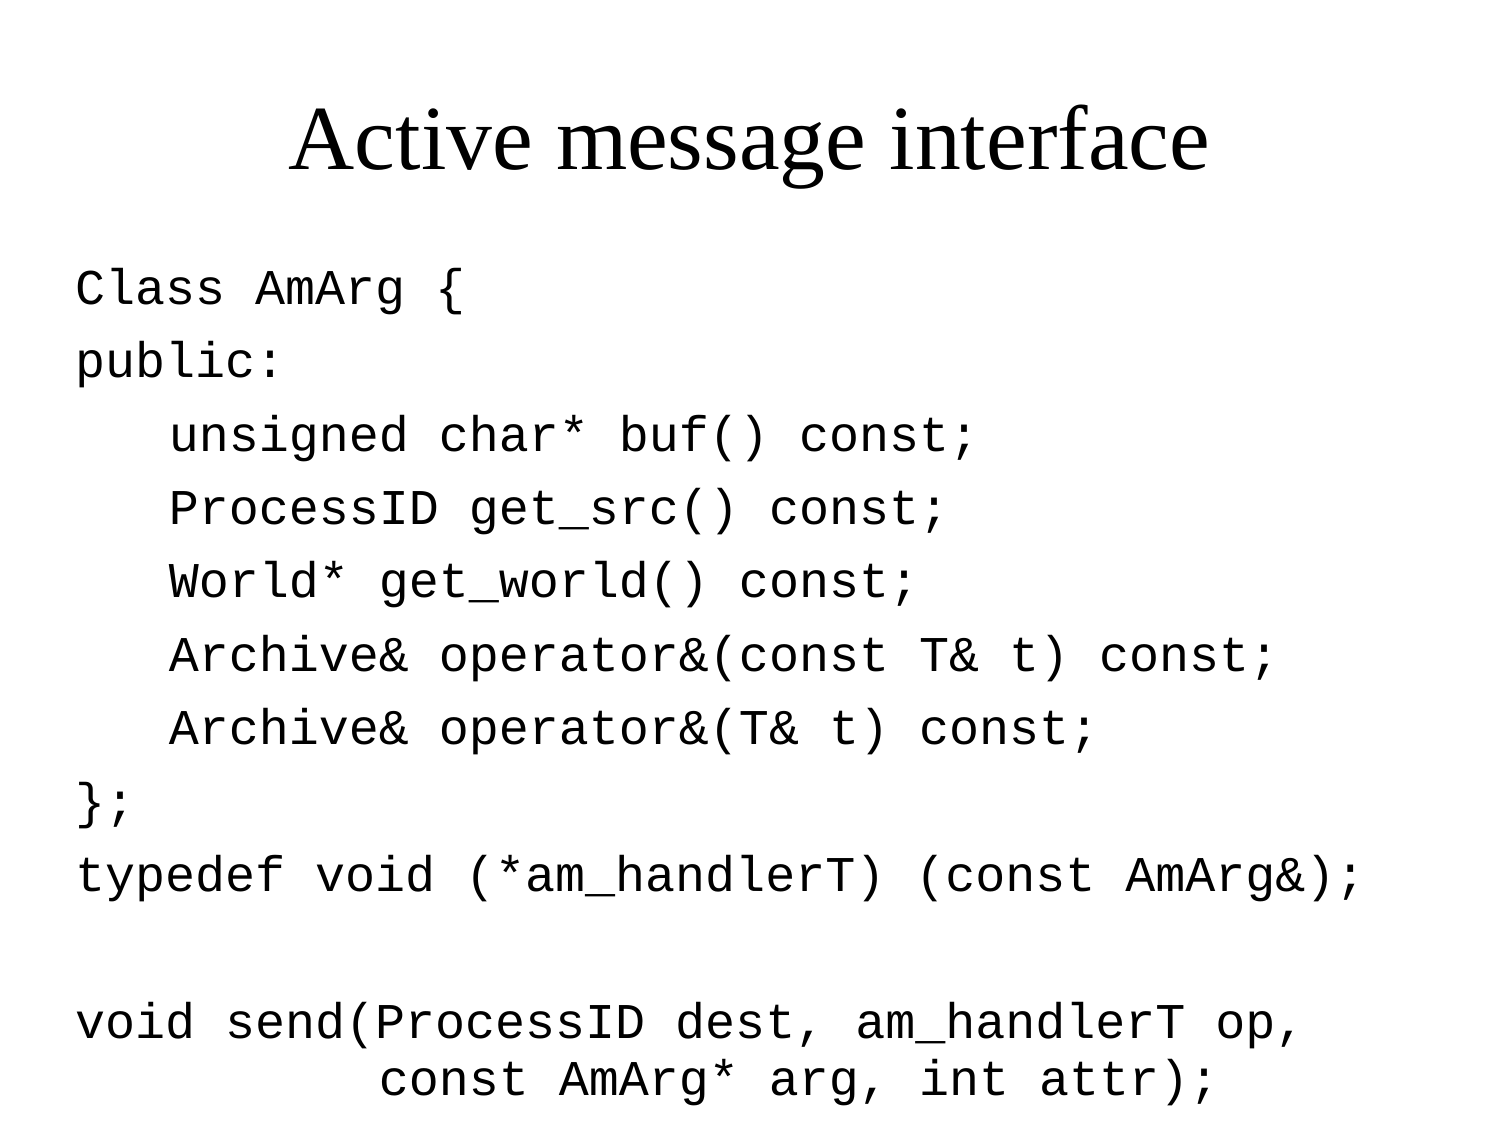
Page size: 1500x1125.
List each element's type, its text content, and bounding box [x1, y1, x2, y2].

list Class AmArg { public: unsigned char* buf() const; ProcessID get_src() const; World* get_world() const; Archive& operator&(const T& t) const; Archive& operator&(T& t) const; }; typedef void (*am_handlerT) (const AmArg&); void send(ProcessID dest, am_handlerT op, const AmArg* arg, int attr); [75, 262, 1426, 1113]
title Active message interface [75, 21, 1426, 257]
